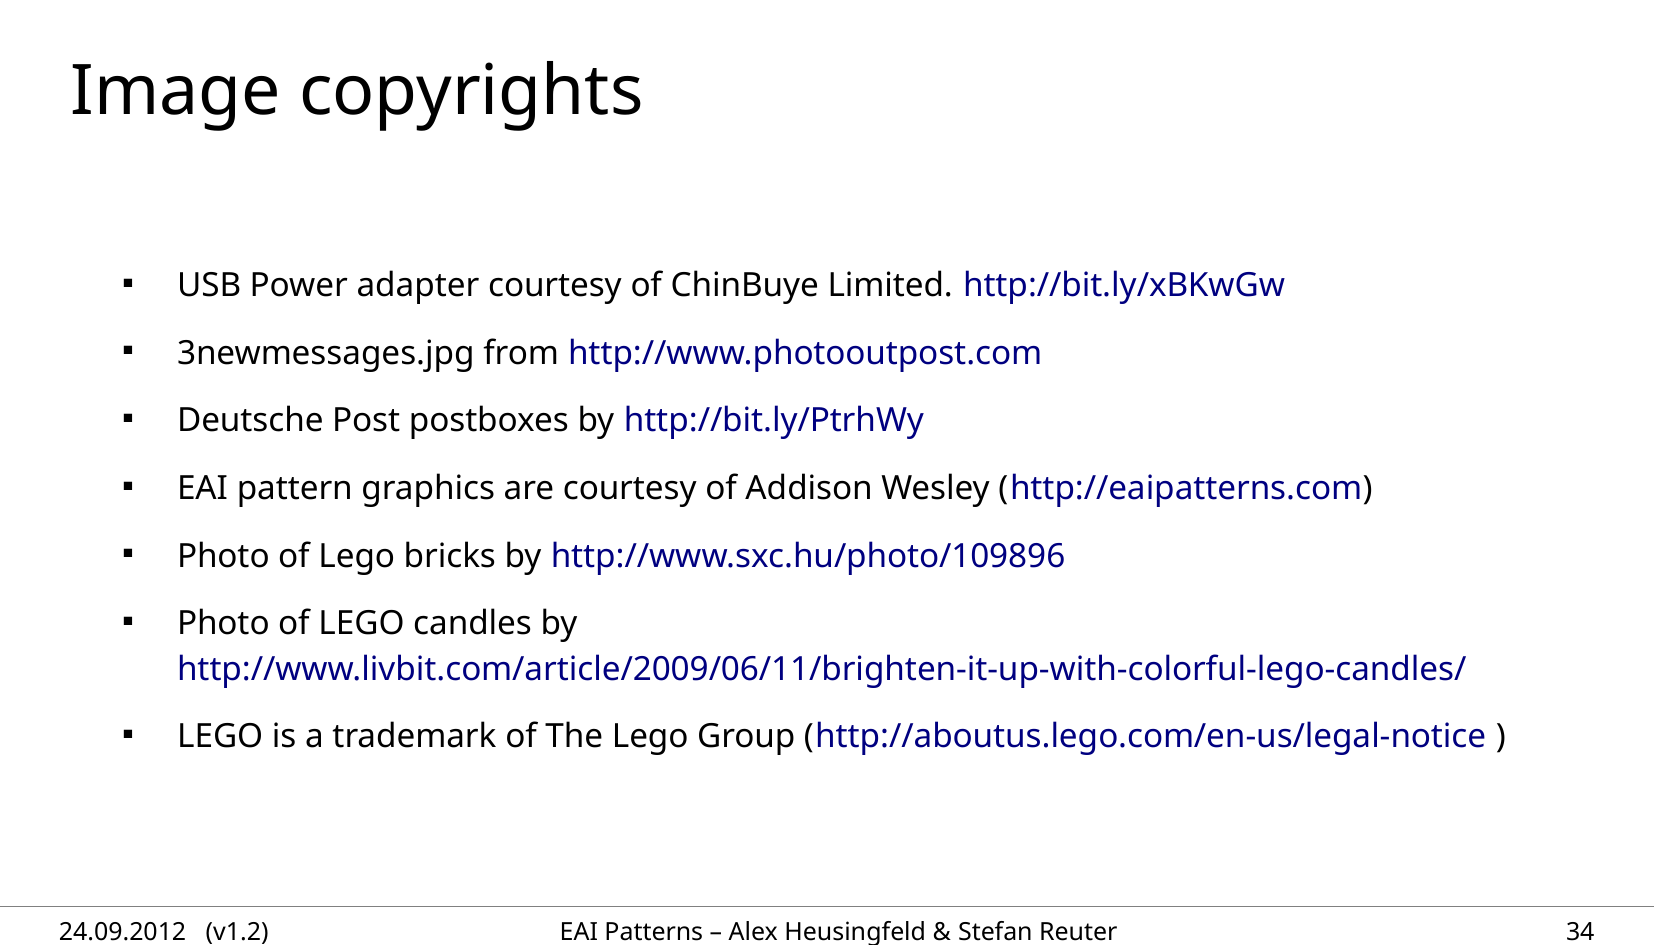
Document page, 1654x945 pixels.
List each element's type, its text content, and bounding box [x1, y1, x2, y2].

title Image copyrights [70, 17, 1583, 158]
list USB Power adapter courtesy of ChinBuye Limited. http://bit.ly/xBKwGw 3newmessages.jpg from http://www.photooutpost.com Deutsche Post postboxes by http://bit.ly/PtrhWy EAI pattern graphics are courtesy of Addison Wesley (http://eaipatterns.com) Photo of Lego bricks by http://www.sxc.hu/photo/109896 Photo of LEGO candles by http://www.livbit.com/article/2009/06/11/brighten-it-up-with-colorful-lego-candles/ LEGO is a trademark of The Lego Group (http://aboutus.lego.com/en-us/legal-notice ) [106, 260, 1538, 809]
